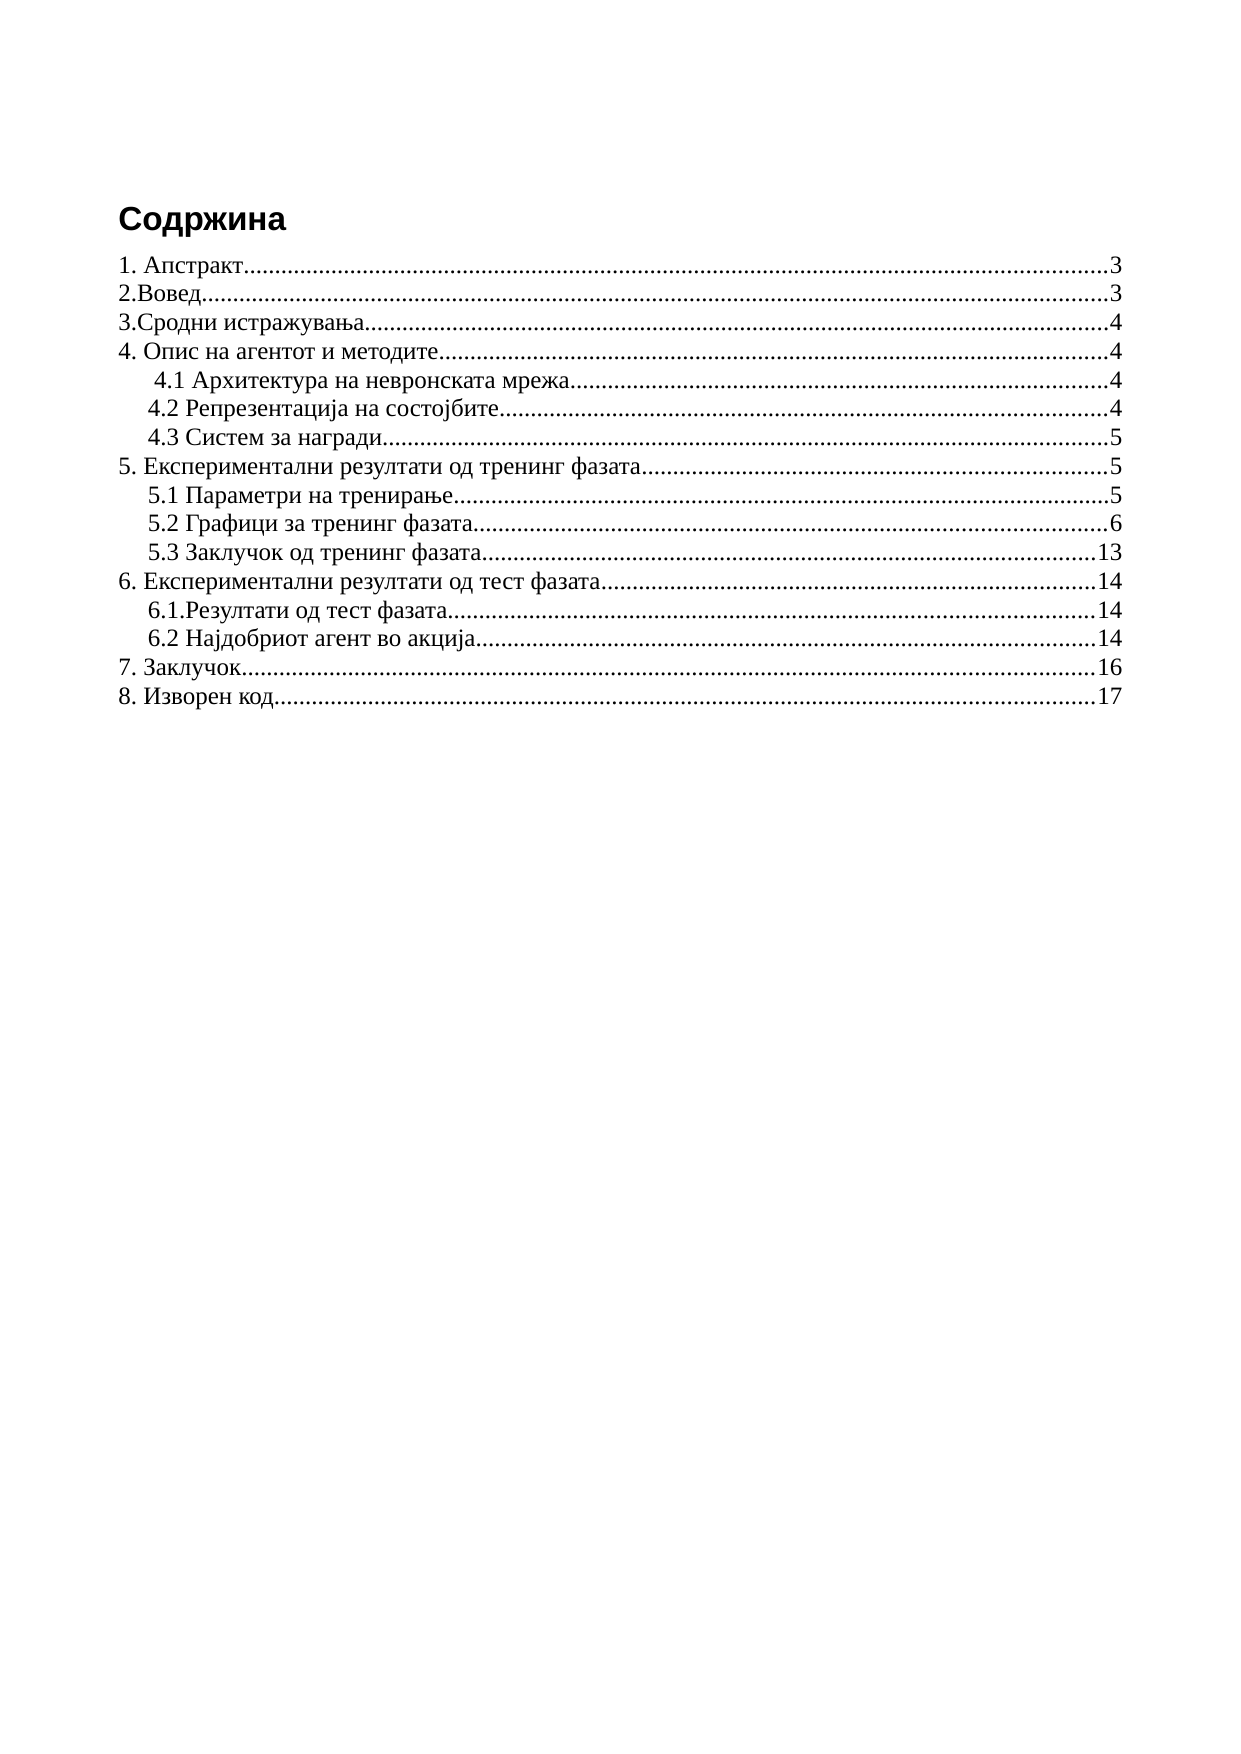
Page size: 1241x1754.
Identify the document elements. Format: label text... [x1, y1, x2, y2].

text 4.2 Репрезентација на состојбите 4 [148, 393, 1122, 422]
text 5. Експериментални резултати од тренинг фазата 5 [118, 451, 1122, 480]
text 5.1 Параметри на тренирање 5 [148, 480, 1122, 508]
text 8. Изворен код 17 [118, 681, 1122, 710]
text 6. Експериментални резултати од тест фазата 14 [118, 566, 1122, 595]
text 4.1 Архитектура на невронската мрежа 4 [148, 365, 1122, 393]
text 4. Опис на агентот и методите 4 [118, 336, 1122, 365]
text 6.2 Најдобриот агент во акција 14 [148, 623, 1122, 652]
text 2.Вовед 3 [118, 278, 1122, 307]
text 4.3 Систем за награди 5 [148, 422, 1122, 451]
text 7. Заклучок 16 [118, 652, 1122, 681]
text 1. Апстракт 3 [118, 250, 1122, 278]
text 5.2 Графици за тренинг фазата 6 [148, 508, 1122, 537]
text 5.3 Заклучок од тренинг фазата 13 [148, 537, 1122, 566]
text 6.1.Резултати од тест фазата 14 [148, 595, 1122, 623]
text 3.Сродни истражувања 4 [118, 307, 1122, 336]
subtitle Содржина [118, 199, 1122, 237]
